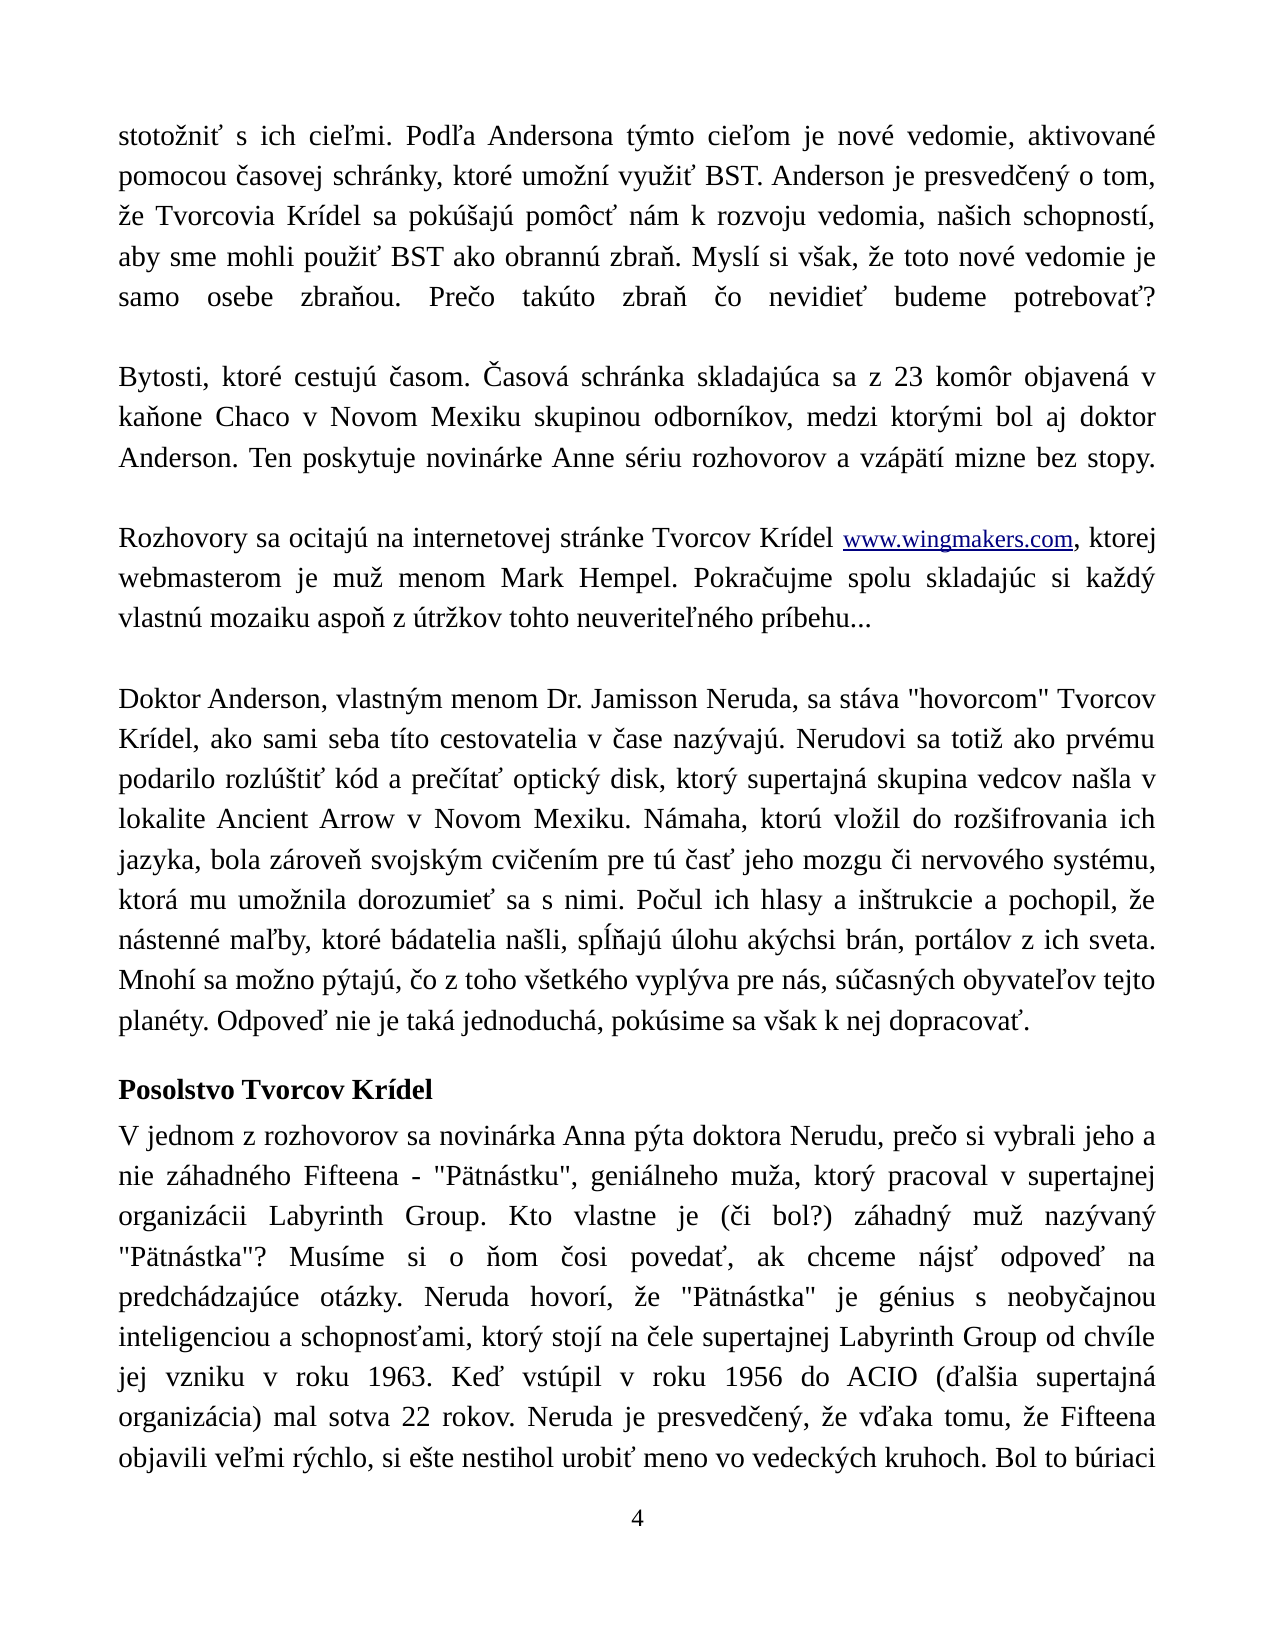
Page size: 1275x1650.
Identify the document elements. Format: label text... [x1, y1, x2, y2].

subtitle Posolstvo Tvorcov Krídel [118, 1072, 1157, 1106]
text V jednom z rozhovorov sa novinárka Anna pýta doktora Nerudu, prečo si vybrali jeho a nie záhadného Fifteena - "Pätnástku", geniálneho muža, ktorý pracoval v supertajnej organizácii Labyrinth Group. Kto vlastne je (či bol?) záhadný muž nazývaný "Pätnástka"? Musíme si o ňom čosi povedať, ak chceme nájsť odpoveď na predchádzajúce otázky. Neruda hovorí, že "Pätnástka" je génius s neobyčajnou inteligenciou a schopnosťami, ktorý stojí na čele supertajnej Labyrinth Group od chvíle jej vzniku v roku 1963. Keď vstúpil v roku 1956 do ACIO (ďalšia supertajná organizácia) mal sotva 22 rokov. Neruda je presvedčený, že vďaka tomu, že Fifteena objavili veľmi rýchlo, si ešte nestihol urobiť meno vo vedeckých kruhoch. Bol to búriaci [118, 1118, 1157, 1473]
text stotožniť s ich cieľmi. Podľa Andersona týmto cieľom je nové vedomie, aktivované pomocou časovej schránky, ktoré umožní využiť BST. Anderson je presvedčený o tom, že Tvorcovia Krídel sa pokúšajú pomôcť nám k rozvoju vedomia, našich schopností, aby sme mohli použiť BST ako obrannú zbraň. Myslí si však, že toto nové vedomie je samo osebe zbraňou. Prečo takúto zbraň čo nevidieť budeme potrebovať? Bytosti, ktoré cestujú časom. Časová schránka skladajúca sa z 23 komôr objavená v kaňone Chaco v Novom Mexiku skupinou odborníkov, medzi ktorými bol aj doktor Anderson. Ten poskytuje novinárke Anne sériu rozhovorov a vzápätí mizne bez stopy. Rozhovory sa ocitajú na internetovej stránke Tvorcov Krídel www.wingmakers.com, ktorej webmasterom je muž menom Mark Hempel. Pokračujme spolu skladajúc si každý vlastnú mozaiku aspoň z útržkov tohto neuveriteľného príbehu... Doktor Anderson, vlastným menom Dr. Jamisson Neruda, sa stáva "hovorcom" Tvorcov Krídel, ako sami seba títo cestovatelia v čase nazývajú. Nerudovi sa totiž ako prvému podarilo rozlúštiť kód a prečítať optický disk, ktorý supertajná skupina vedcov našla v lokalite Ancient Arrow v Novom Mexiku. Námaha, ktorú vložil do rozšifrovania ich jazyka, bola zároveň svojským cvičením pre tú časť jeho mozgu či nervového systému, ktorá mu umožnila dorozumieť sa s nimi. Počul ich hlasy a inštrukcie a pochopil, že nástenné maľby, ktoré bádatelia našli, spĺňajú úlohu akýchsi brán, portálov z ich sveta. Mnohí sa možno pýtajú, čo z toho všetkého vyplýva pre nás, súčasných obyvateľov tejto planéty. Odpoveď nie je taká jednoduchá, pokúsime sa však k nej dopracovať. [118, 118, 1157, 1036]
